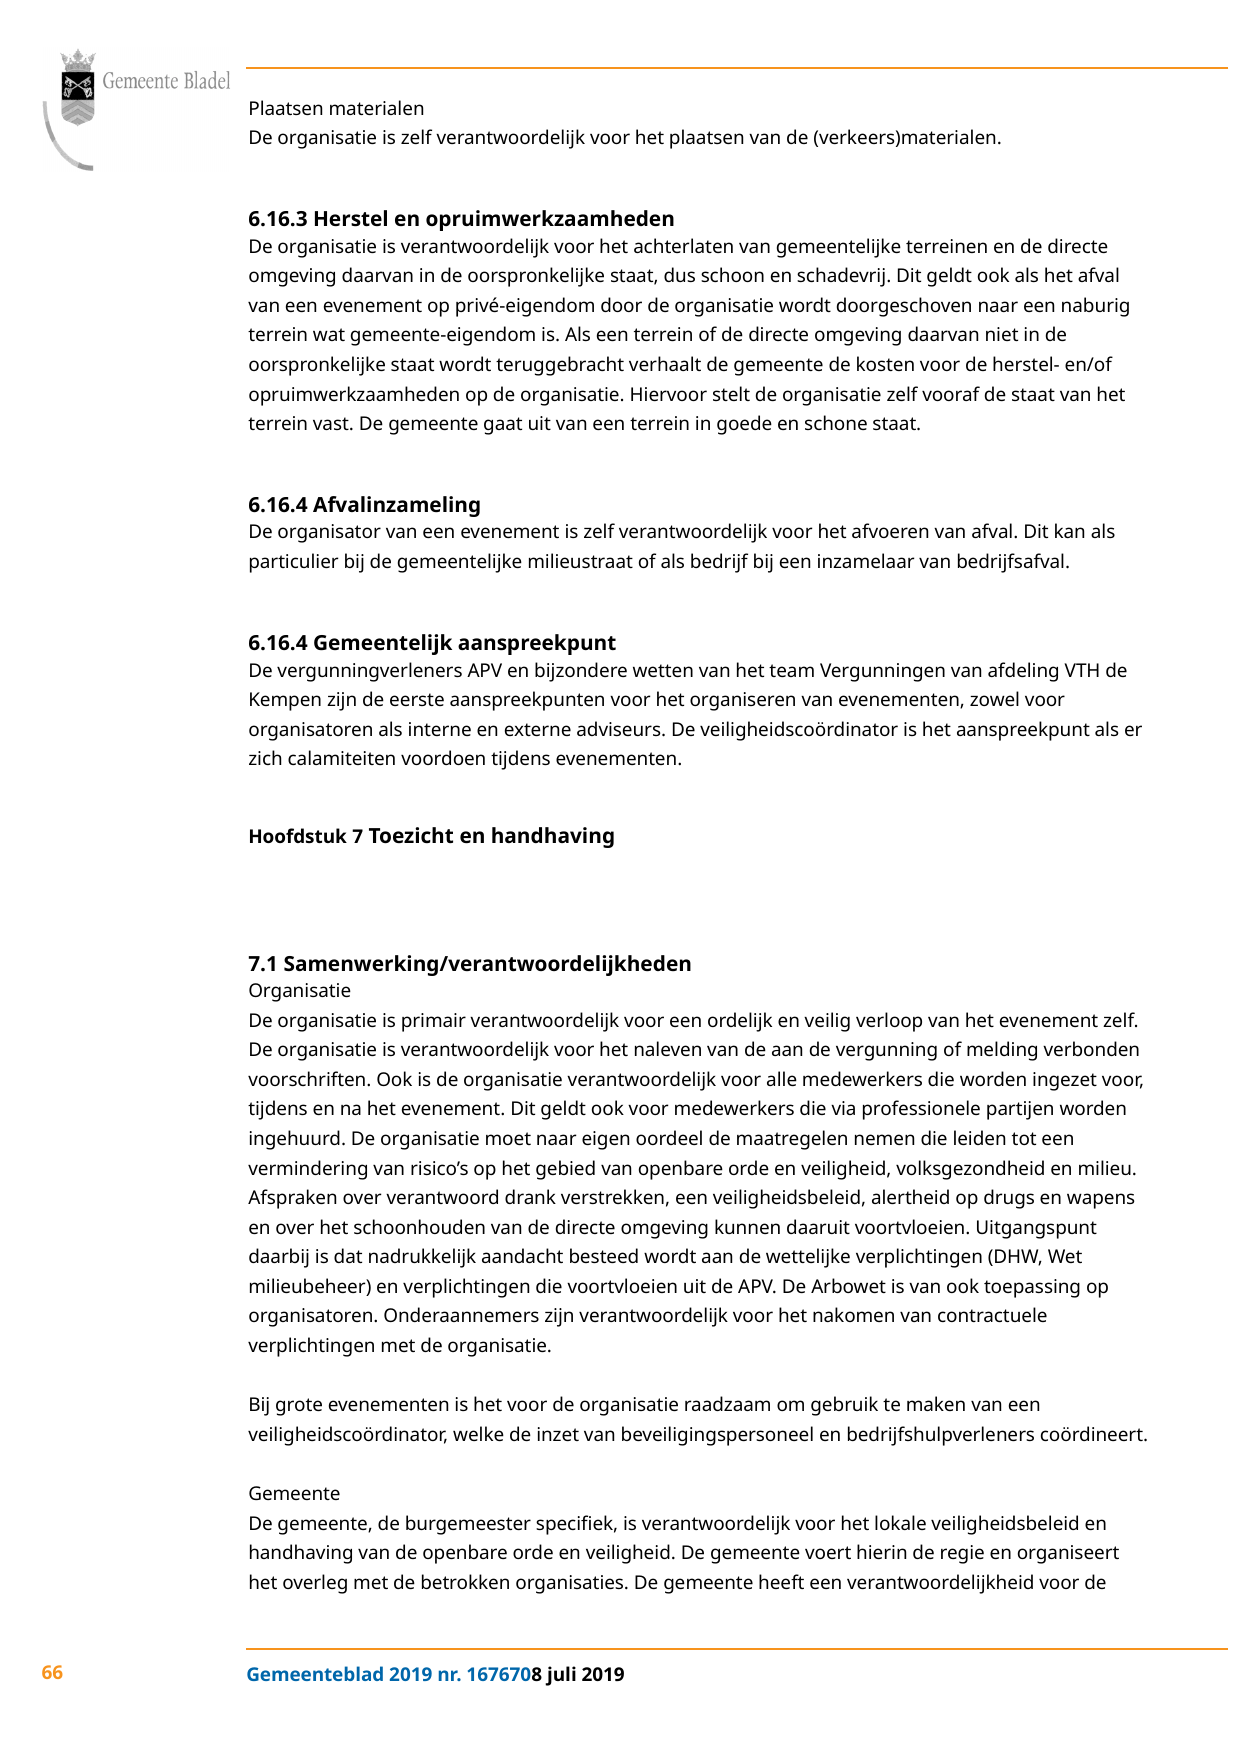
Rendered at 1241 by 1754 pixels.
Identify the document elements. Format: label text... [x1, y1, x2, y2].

text Organisatie [248, 977, 1152, 1003]
text 6.16.3 Herstel en opruimwerkzaamheden [248, 204, 1152, 233]
text Plaatsen materialen [248, 95, 1152, 121]
text Hoofdstuk 7 Toezicht en handhaving [248, 821, 1152, 849]
text Bij grote evenementen is het voor de organisatie raadzaam om gebruik te maken van een veiligheidscoördinator, welke de inzet van beveiligingspersoneel en bedrijfshulpverleners coördineert. [248, 1391, 1152, 1447]
text Gemeente [248, 1480, 1152, 1506]
text De vergunningverleners APV en bijzondere wetten van het team Vergunningen van afdeling VTH de Kempen zijn de eerste aanspreekpunten voor het organiseren van evenementen, zowel voor organisatoren als interne en externe adviseurs. De veiligheidscoördinator is het aanspreekpunt als er zich calamiteiten voordoen tijdens evenementen. [248, 657, 1152, 771]
text 6.16.4 Gemeentelijk aanspreekpunt [248, 628, 1152, 657]
text 6.16.4 Afvalinzameling [248, 490, 1152, 519]
text De organisatie is verantwoordelijk voor het achterlaten van gemeentelijke terreinen en de directe omgeving daarvan in de oorspronkelijke staat, dus schoon en schadevrij. Dit geldt ook als het afval van een evenement op privé-eigendom door de organisatie wordt doorgeschoven naar een naburig terrein wat gemeente-eigendom is. Als een terrein of de directe omgeving daarvan niet in de oorspronkelijke staat wordt teruggebracht verhaalt de gemeente de kosten voor de herstel- en/of opruimwerkzaamheden op de organisatie. Hiervoor stelt de organisatie zelf vooraf de staat van het terrein vast. De gemeente gaat uit van een terrein in goede en schone staat. [248, 233, 1152, 436]
text De gemeente, de burgemeester specifiek, is verantwoordelijk voor het lokale veiligheidsbeleid en handhaving van de openbare orde en veiligheid. De gemeente voert hierin de regie en organiseert het overleg met de betrokken organisaties. De gemeente heeft een verantwoordelijkheid voor de [248, 1510, 1152, 1595]
text De organisatie is primair verantwoordelijk voor een ordelijk en veilig verloop van het evenement zelf. De organisatie is verantwoordelijk voor het naleven van de aan de vergunning of melding verbonden voorschriften. Ook is de organisatie verantwoordelijk voor alle medewerkers die worden ingezet voor, tijdens en na het evenement. Dit geldt ook voor medewerkers die via professionele partijen worden ingehuurd. De organisatie moet naar eigen oordeel de maatregelen nemen die leiden tot een vermindering van risico’s op het gebied van openbare orde en veiligheid, volksgezondheid en milieu. Afspraken over verantwoord drank verstrekken, een veiligheidsbeleid, alertheid op drugs en wapens en over het schoonhouden van de directe omgeving kunnen daaruit voortvloeien. Uitgangspunt daarbij is dat nadrukkelijk aandacht besteed wordt aan de wettelijke verplichtingen (DHW, Wet milieubeheer) en verplichtingen die voortvloeien uit de APV. De Arbowet is van ook toepassing op organisatoren. Onderaannemers zijn verantwoordelijk voor het nakomen van contractuele verplichtingen met de organisatie. [248, 1007, 1152, 1358]
text De organisatie is zelf verantwoordelijk voor het plaatsen van de (verkeers)materialen. [248, 124, 1152, 150]
picture [41, 47, 231, 172]
text De organisator van een evenement is zelf verantwoordelijk voor het afvoeren van afval. Dit kan als particulier bij de gemeentelijke milieustraat of als bedrijf bij een inzamelaar van bedrijfsafval. [248, 519, 1152, 574]
text 7.1 Samenwerking/verantwoordelijkheden [248, 949, 1152, 977]
